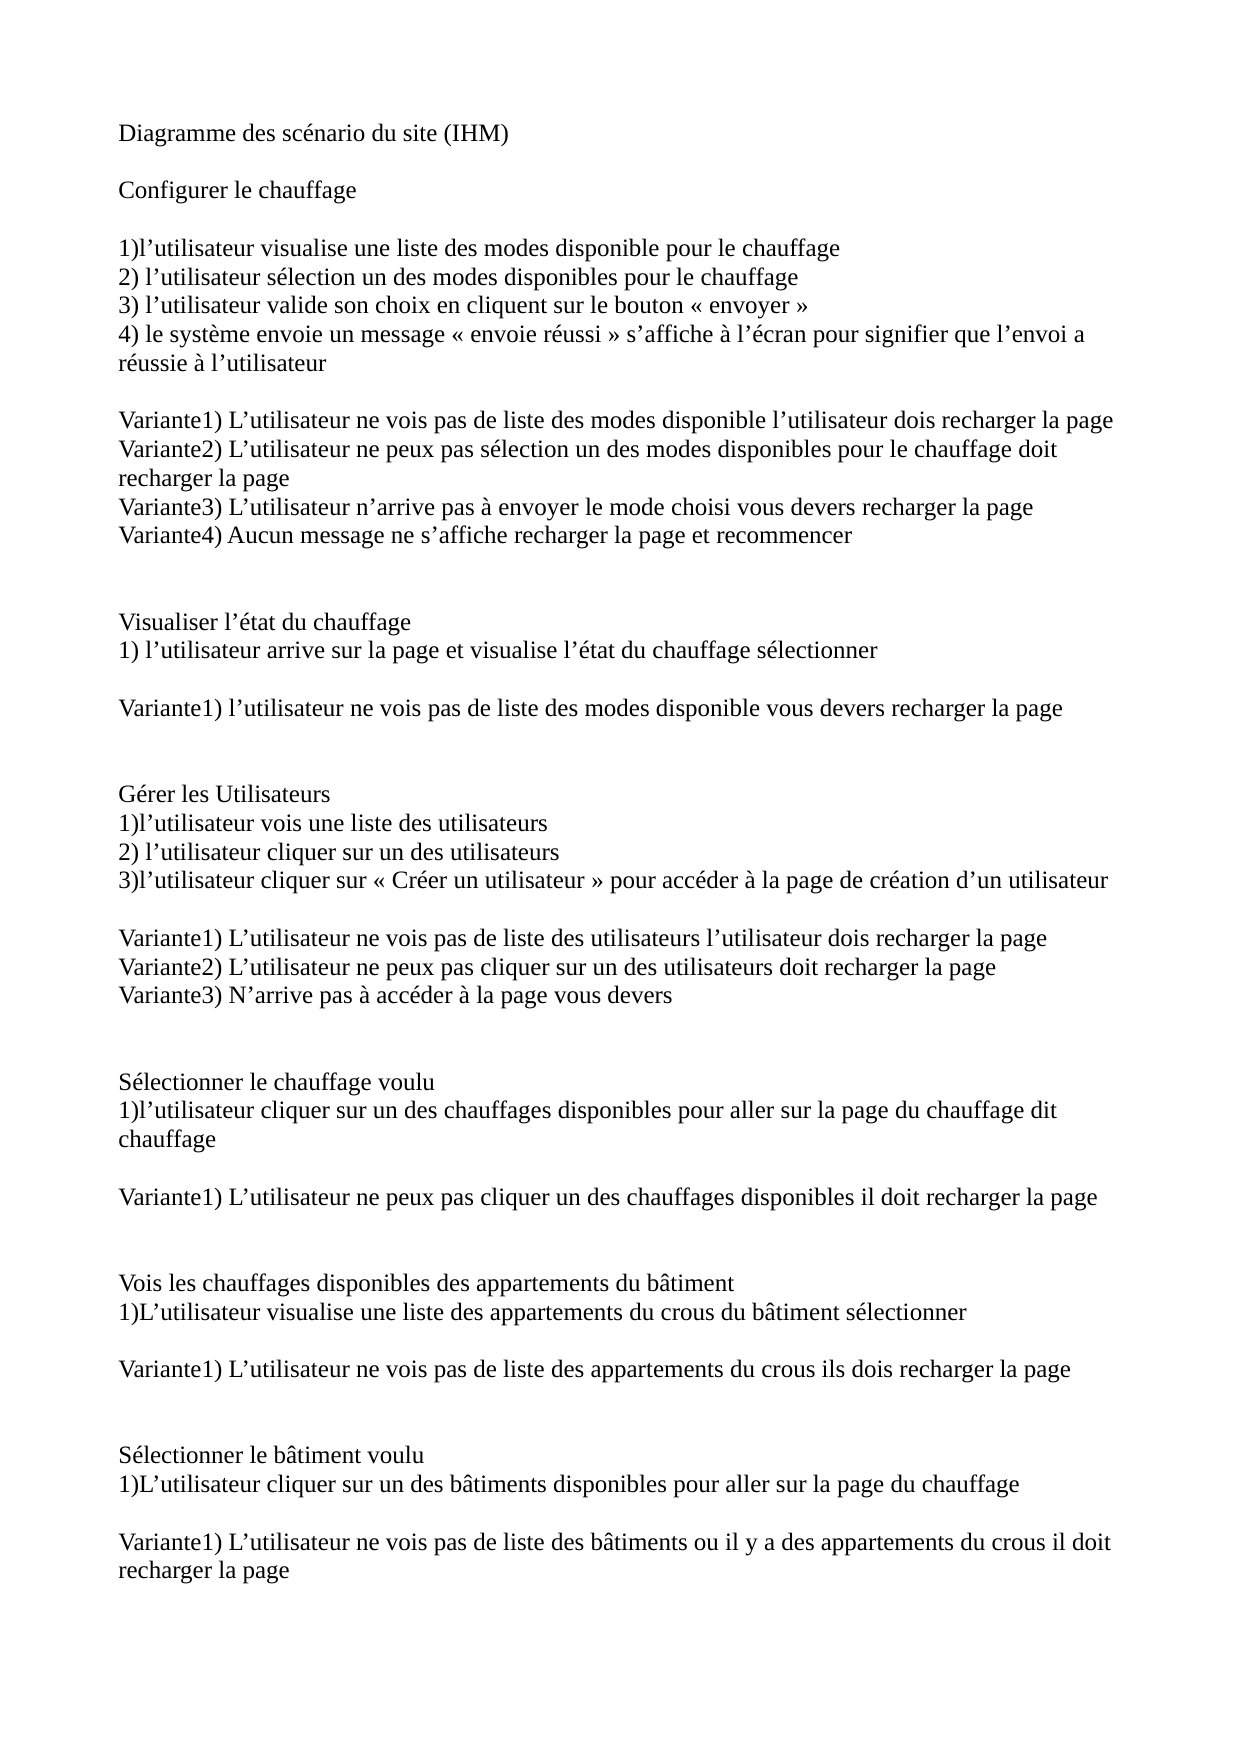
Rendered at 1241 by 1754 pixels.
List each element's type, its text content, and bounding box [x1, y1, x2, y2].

text Variante1) L’utilisateur ne vois pas de liste des appartements du crous ils dois recharger la page [118, 1354, 1122, 1383]
text 1) l’utilisateur arrive sur la page et visualise l’état du chauffage sélectionner [118, 636, 1122, 664]
text Variante1) L’utilisateur ne vois pas de liste des bâtiments ou il y a des appartements du crous il doit recharger la page [118, 1527, 1122, 1584]
text Variante2) L’utilisateur ne peux pas cliquer sur un des utilisateurs doit recharger la page [118, 952, 1122, 981]
text Variante1) L’utilisateur ne vois pas de liste des modes disponible l’utilisateur dois recharger la page [118, 406, 1122, 434]
text 1)l’utilisateur visualise une liste des modes disponible pour le chauffage [118, 233, 1122, 262]
text Variante1) L’utilisateur ne peux pas cliquer un des chauffages disponibles il doit recharger la page [118, 1182, 1122, 1211]
text Sélectionner le bâtiment voulu [118, 1441, 1122, 1469]
text Configurer le chauffage [118, 176, 1122, 204]
text 3) l’utilisateur valide son choix en cliquent sur le bouton « envoyer » [118, 291, 1122, 319]
text 2) l’utilisateur sélection un des modes disponibles pour le chauffage [118, 262, 1122, 291]
text Variante2) L’utilisateur ne peux pas sélection un des modes disponibles pour le chauffage doit recharger la page [118, 434, 1122, 492]
text Variante1) L’utilisateur ne vois pas de liste des utilisateurs l’utilisateur dois recharger la page [118, 923, 1122, 952]
text 1)l’utilisateur vois une liste des utilisateurs [118, 808, 1122, 837]
text Diagramme des scénario du site (IHM) [118, 118, 1122, 147]
text Variante4) Aucun message ne s’affiche recharger la page et recommencer [118, 521, 1122, 549]
text 3)l’utilisateur cliquer sur « Créer un utilisateur » pour accéder à la page de création d’un utilisateur [118, 866, 1122, 894]
text Variante1) l’utilisateur ne vois pas de liste des modes disponible vous devers recharger la page [118, 693, 1122, 722]
text Vois les chauffages disponibles des appartements du bâtiment [118, 1268, 1122, 1297]
text 4) le système envoie un message « envoie réussi » s’affiche à l’écran pour signifier que l’envoi a réussie à l’utilisateur [118, 319, 1122, 377]
text Visualiser l’état du chauffage [118, 607, 1122, 636]
text Sélectionner le chauffage voulu [118, 1067, 1122, 1096]
text Variante3) N’arrive pas à accéder à la page vous devers [118, 981, 1122, 1009]
text 1)l’utilisateur cliquer sur un des chauffages disponibles pour aller sur la page du chauffage dit chauffage [118, 1096, 1122, 1153]
text Variante3) L’utilisateur n’arrive pas à envoyer le mode choisi vous devers recharger la page [118, 492, 1122, 521]
text 2) l’utilisateur cliquer sur un des utilisateurs [118, 837, 1122, 866]
text Gérer les Utilisateurs [118, 779, 1122, 808]
text 1)L’utilisateur cliquer sur un des bâtiments disponibles pour aller sur la page du chauffage [118, 1469, 1122, 1498]
text 1)L’utilisateur visualise une liste des appartements du crous du bâtiment sélectionner [118, 1297, 1122, 1326]
